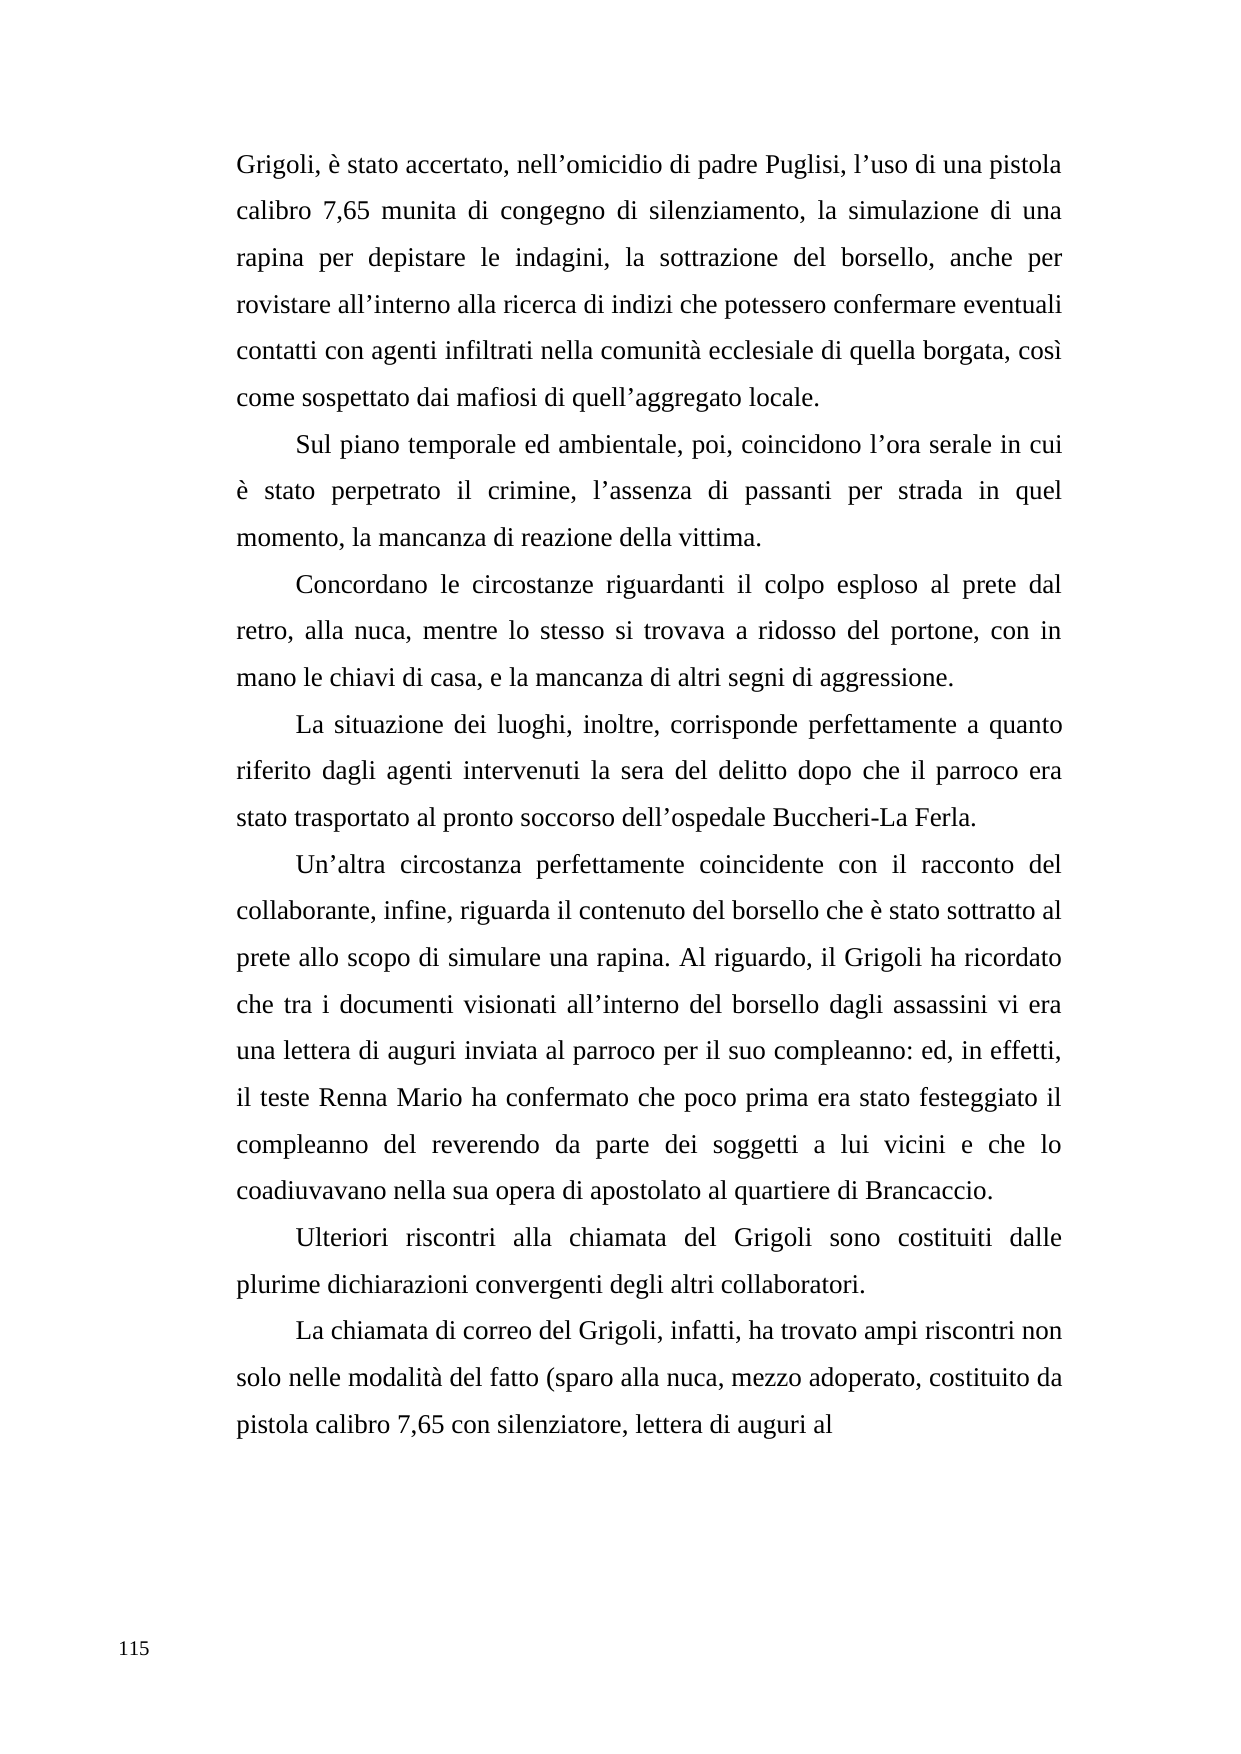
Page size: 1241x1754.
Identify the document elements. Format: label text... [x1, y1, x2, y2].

text Sul piano temporale ed ambientale, poi, coincidono l’ora serale in cui è stato perpetrato il crimine, l’assenza di passanti per strada in quel momento, la mancanza di reazione della vittima. [236, 428, 1063, 552]
text La chiamata di correo del Grigoli, infatti, ha trovato ampi riscontri non solo nelle modalità del fatto (sparo alla nuca, mezzo adoperato, costituito da pistola calibro 7,65 con silenziatore, lettera di auguri al [236, 1314, 1063, 1439]
text Grigoli, è stato accertato, nell’omicidio di padre Puglisi, l’uso di una pistola calibro 7,65 munita di congegno di silenziamento, la simulazione di una rapina per depistare le indagini, la sottrazione del borsello, anche per rovistare all’interno alla ricerca di indizi che potessero confermare eventuali contatti con agenti infiltrati nella comunità ecclesiale di quella borgata, così come sospettato dai mafiosi di quell’aggregato locale. [236, 148, 1063, 412]
text Un’altra circostanza perfettamente coincidente con il racconto del collaborante, infine, riguarda il contenuto del borsello che è stato sottratto al prete allo scopo di simulare una rapina. Al riguardo, il Grigoli ha ricordato che tra i documenti visionati all’interno del borsello dagli assassini vi era una lettera di auguri inviata al parroco per il suo compleanno: ed, in effetti, il teste Renna Mario ha confermato che poco prima era stato festeggiato il compleanno del reverendo da parte dei soggetti a lui vicini e che lo coadiuvavano nella sua opera di apostolato al quartiere di Brancaccio. [236, 848, 1063, 1206]
text Ulteriori riscontri alla chiamata del Grigoli sono costituiti dalle plurime dichiarazioni convergenti degli altri collaboratori. [236, 1221, 1063, 1299]
text Concordano le circostanze riguardanti il colpo esploso al prete dal retro, alla nuca, mentre lo stesso si trovava a ridosso del portone, con in mano le chiavi di casa, e la mancanza di altri segni di aggressione. [236, 568, 1063, 692]
text La situazione dei luoghi, inoltre, corrisponde perfettamente a quanto riferito dagli agenti intervenuti la sera del delitto dopo che il parroco era stato trasportato al pronto soccorso dell’ospedale Buccheri-La Ferla. [236, 708, 1063, 832]
